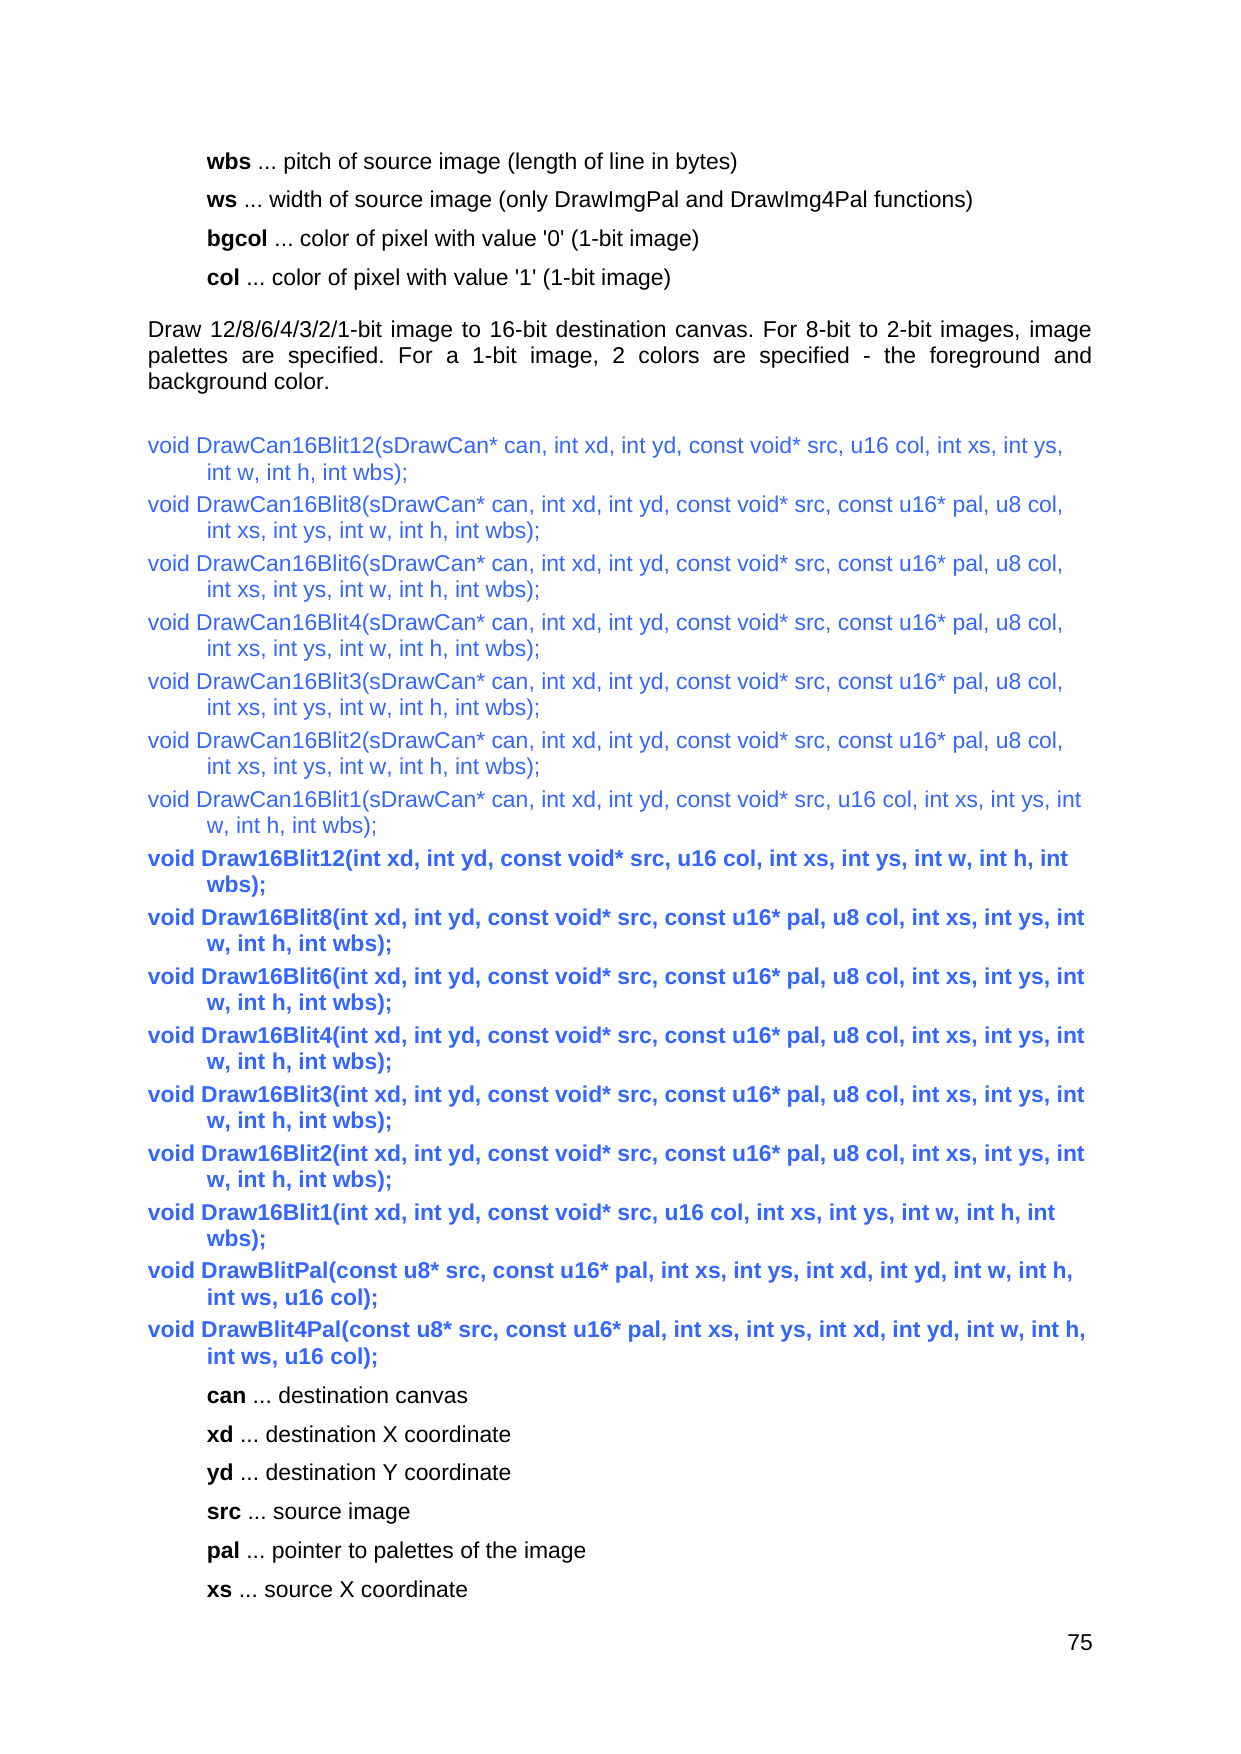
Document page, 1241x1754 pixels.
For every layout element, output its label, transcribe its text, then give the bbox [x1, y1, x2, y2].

text void Draw16Blit8(int xd, int yd, const void* src, const u16* pal, u8 col, int xs, int ys, int w, int h, int wbs); [148, 904, 1093, 956]
text yd ... destination Y coordinate [148, 1459, 1093, 1486]
text void Draw16Blit2(int xd, int yd, const void* src, const u16* pal, u8 col, int xs, int ys, int w, int h, int wbs); [148, 1139, 1093, 1192]
text col ... color of pixel with value '1' (1-bit image) [148, 264, 1093, 291]
text ws ... width of source image (only DrawImgPal and DrawImg4Pal functions) [148, 186, 1093, 213]
text bgcol ... color of pixel with value '0' (1-bit image) [148, 225, 1093, 252]
text void Draw16Blit12(int xd, int yd, const void* src, u16 col, int xs, int ys, int w, int h, int wbs); [148, 845, 1093, 897]
text xs ... source X coordinate [148, 1576, 1093, 1602]
text void DrawCan16Blit2(sDrawCan* can, int xd, int yd, const void* src, const u16* pal, u8 col, int xs, int ys, int w, int h, int wbs); [148, 727, 1093, 779]
text void DrawCan16Blit3(sDrawCan* can, int xd, int yd, const void* src, const u16* pal, u8 col, int xs, int ys, int w, int h, int wbs); [148, 668, 1093, 721]
text void Draw16Blit3(int xd, int yd, const void* src, const u16* pal, u8 col, int xs, int ys, int w, int h, int wbs); [148, 1081, 1093, 1133]
text src ... source image [148, 1498, 1093, 1524]
text void DrawBlit4Pal(const u8* src, const u16* pal, int xs, int ys, int xd, int yd, int w, int h, int ws, u16 col); [148, 1316, 1093, 1369]
text void Draw16Blit1(int xd, int yd, const void* src, u16 col, int xs, int ys, int w, int h, int wbs); [148, 1198, 1093, 1251]
text void DrawBlitPal(const u8* src, const u16* pal, int xs, int ys, int xd, int yd, int w, int h, int ws, u16 col); [148, 1257, 1093, 1310]
text void Draw16Blit4(int xd, int yd, const void* src, const u16* pal, u8 col, int xs, int ys, int w, int h, int wbs); [148, 1022, 1093, 1074]
text xd ... destination X coordinate [148, 1421, 1093, 1447]
text void DrawCan16Blit1(sDrawCan* can, int xd, int yd, const void* src, u16 col, int xs, int ys, int w, int h, int wbs); [148, 786, 1093, 838]
text wbs ... pitch of source image (length of line in bytes) [148, 148, 1093, 174]
text pal ... pointer to palettes of the image [148, 1537, 1093, 1563]
text void DrawCan16Blit12(sDrawCan* can, int xd, int yd, const void* src, u16 col, int xs, int ys, int w, int h, int wbs); [148, 432, 1093, 485]
text void Draw16Blit6(int xd, int yd, const void* src, const u16* pal, u8 col, int xs, int ys, int w, int h, int wbs); [148, 963, 1093, 1015]
text void DrawCan16Blit4(sDrawCan* can, int xd, int yd, const void* src, const u16* pal, u8 col, int xs, int ys, int w, int h, int wbs); [148, 609, 1093, 662]
text void DrawCan16Blit8(sDrawCan* can, int xd, int yd, const void* src, const u16* pal, u8 col, int xs, int ys, int w, int h, int wbs); [148, 491, 1093, 544]
text void DrawCan16Blit6(sDrawCan* can, int xd, int yd, const void* src, const u16* pal, u8 col, int xs, int ys, int w, int h, int wbs); [148, 550, 1093, 603]
text Draw 12/8/6/4/3/2/1-bit image to 16-bit destination canvas. For 8-bit to 2-bit images, image palettes are specified. For a 1-bit image, 2 colors are specified - the foreground and background color. [148, 316, 1093, 394]
text can ... destination canvas [148, 1382, 1093, 1408]
